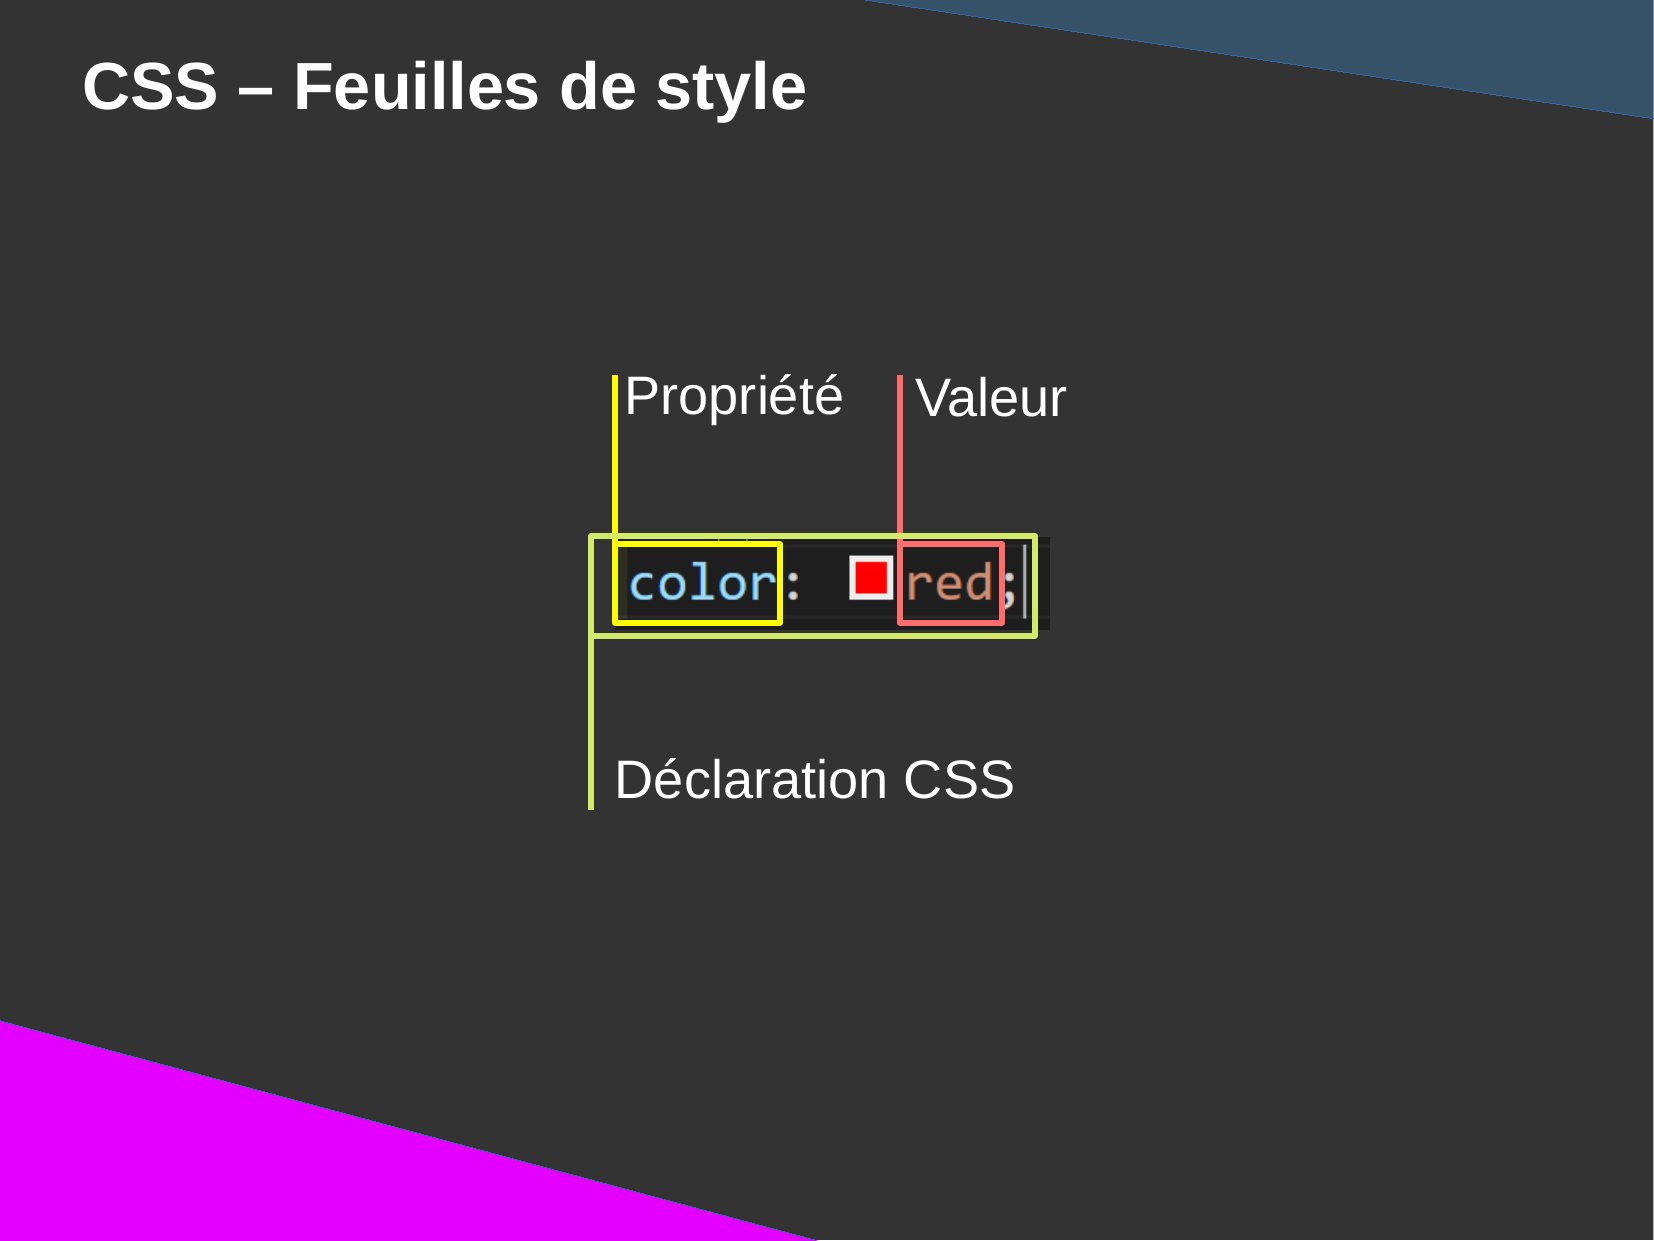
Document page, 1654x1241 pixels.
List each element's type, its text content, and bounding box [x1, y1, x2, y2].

picture [903, 547, 999, 620]
picture [615, 539, 1032, 631]
picture [618, 547, 777, 620]
title Valeur [914, 367, 1155, 459]
title CSS – Feuilles de style [82, 49, 1571, 152]
title Propriété [624, 365, 871, 465]
text_box [865, 0, 1654, 119]
picture [1038, 537, 1050, 631]
text_box [0, 1020, 819, 1241]
title Déclaration CSS [614, 749, 1081, 871]
